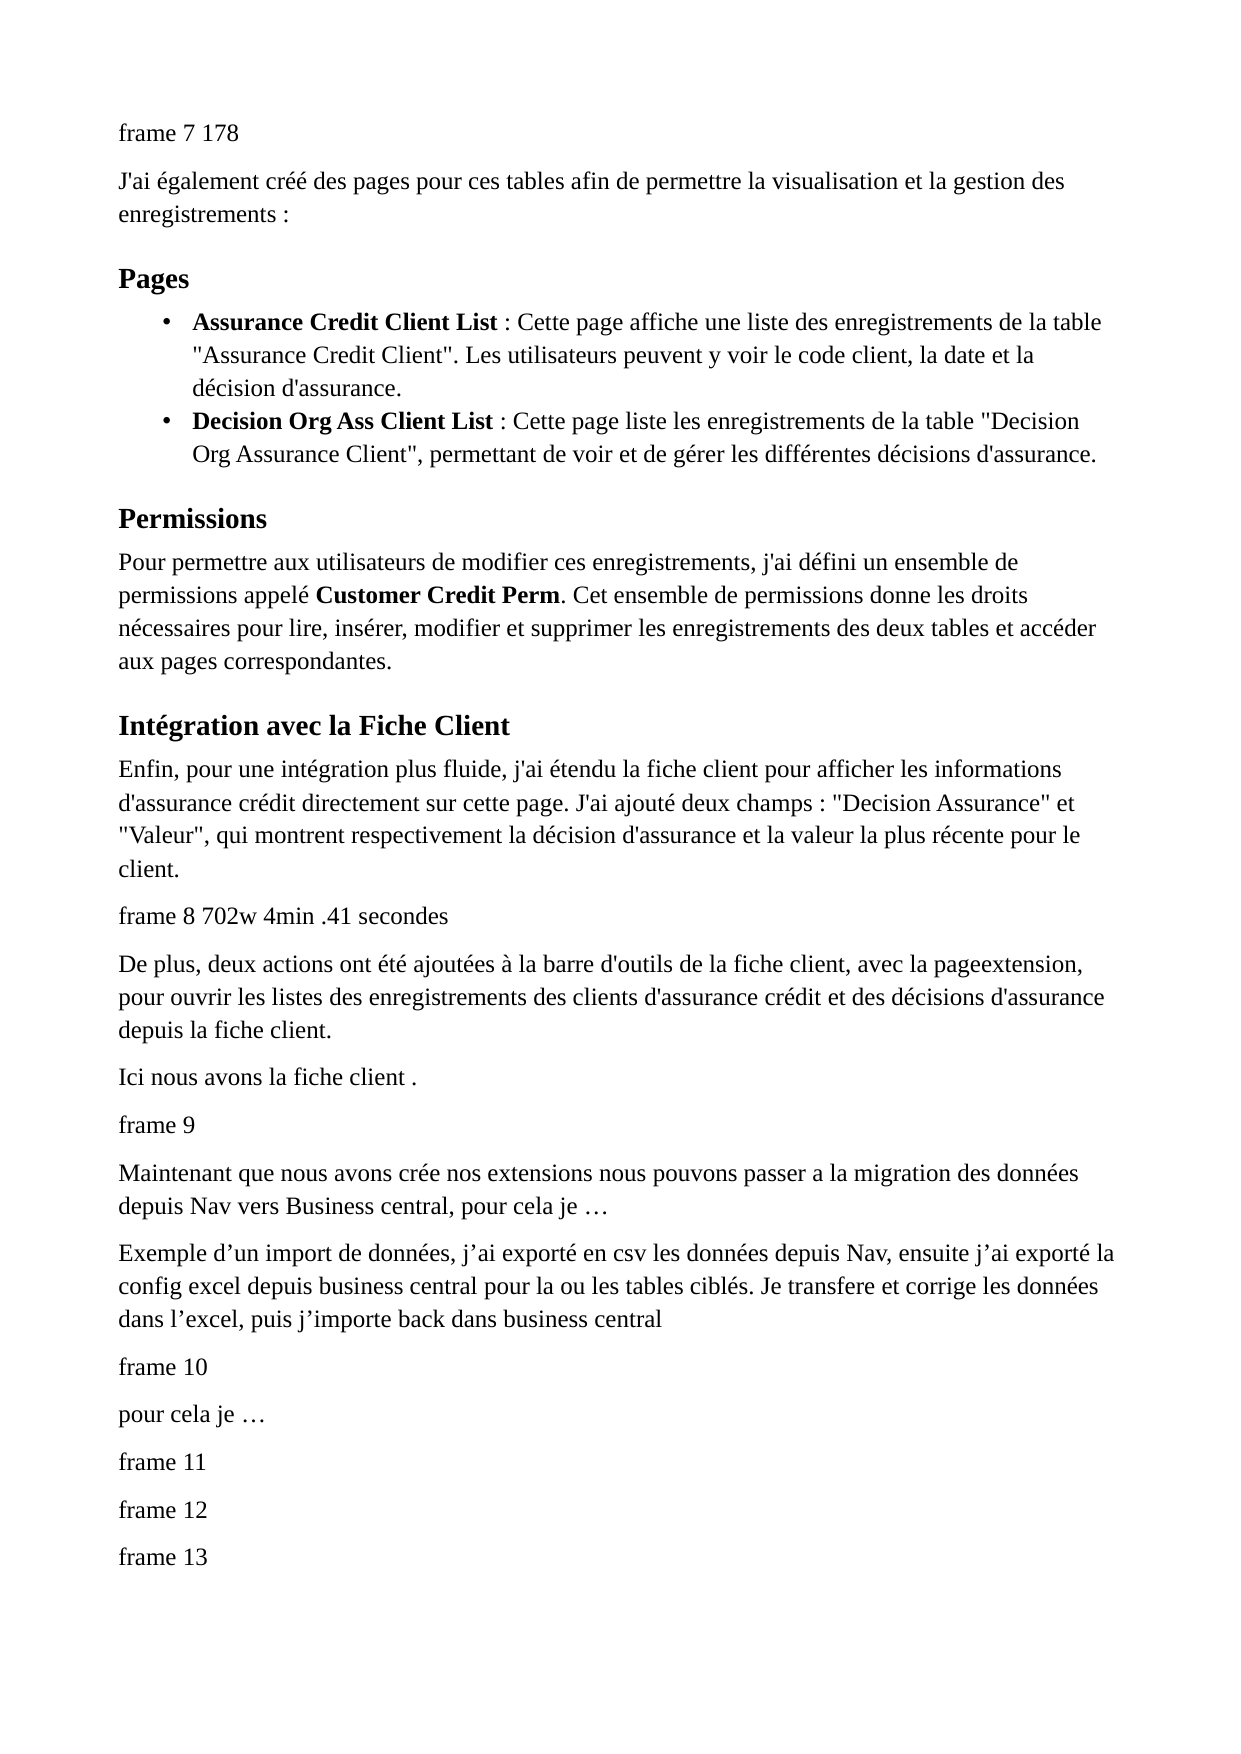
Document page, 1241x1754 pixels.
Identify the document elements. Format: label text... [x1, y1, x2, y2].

text frame 7 178 [118, 118, 1122, 147]
text Pour permettre aux utilisateurs de modifier ces enregistrements, j'ai défini un ensemble de permissions appelé Customer Credit Perm. Cet ensemble de permissions donne les droits nécessaires pour lire, insérer, modifier et supprimer les enregistrements des deux tables et accéder aux pages correspondantes. [118, 547, 1122, 675]
text Enfin, pour une intégration plus fluide, j'ai étendu la fiche client pour afficher les informations d'assurance crédit directement sur cette page. J'ai ajouté deux champs : "Decision Assurance" et "Valeur", qui montrent respectivement la décision d'assurance et la valeur la plus récente pour le client. [118, 754, 1122, 882]
text Ici nous avons la fiche client . [118, 1062, 1122, 1091]
text pour cela je … [118, 1399, 1122, 1428]
text J'ai également créé des pages pour ces tables afin de permettre la visualisation et la gestion des enregistrements : [118, 166, 1122, 227]
text De plus, deux actions ont été ajoutées à la barre d'outils de la fiche client, avec la pageextension, pour ouvrir les listes des enregistrements des clients d'assurance crédit et des décisions d'assurance depuis la fiche client. [118, 949, 1122, 1044]
subtitle Intégration avec la Fiche Client [118, 708, 1122, 742]
subtitle Permissions [118, 501, 1122, 535]
subtitle Pages [118, 261, 1122, 294]
text frame 11 [118, 1447, 1122, 1476]
text frame 12 [118, 1495, 1122, 1523]
text frame 10 [118, 1352, 1122, 1381]
text frame 9 [118, 1110, 1122, 1139]
text frame 8 702w 4min .41 secondes [118, 901, 1122, 930]
text frame 13 [118, 1542, 1122, 1571]
list Assurance Credit Client List : Cette page affiche une liste des enregistrements de la table "Assurance Credit Client". Les utilisateurs peuvent y voir le code client, la date et la décision d'assurance. [162, 307, 1122, 402]
text Maintenant que nous avons crée nos extensions nous pouvons passer a la migration des données depuis Nav vers Business central, pour cela je … [118, 1158, 1122, 1219]
text Exemple d’un import de données, j’ai exporté en csv les données depuis Nav, ensuite j’ai exporté la config excel depuis business central pour la ou les tables ciblés. Je transfere et corrige les données dans l’excel, puis j’importe back dans business central [118, 1238, 1122, 1333]
list Decision Org Ass Client List : Cette page liste les enregistrements de la table "Decision Org Assurance Client", permettant de voir et de gérer les différentes décisions d'assurance. [162, 406, 1122, 468]
